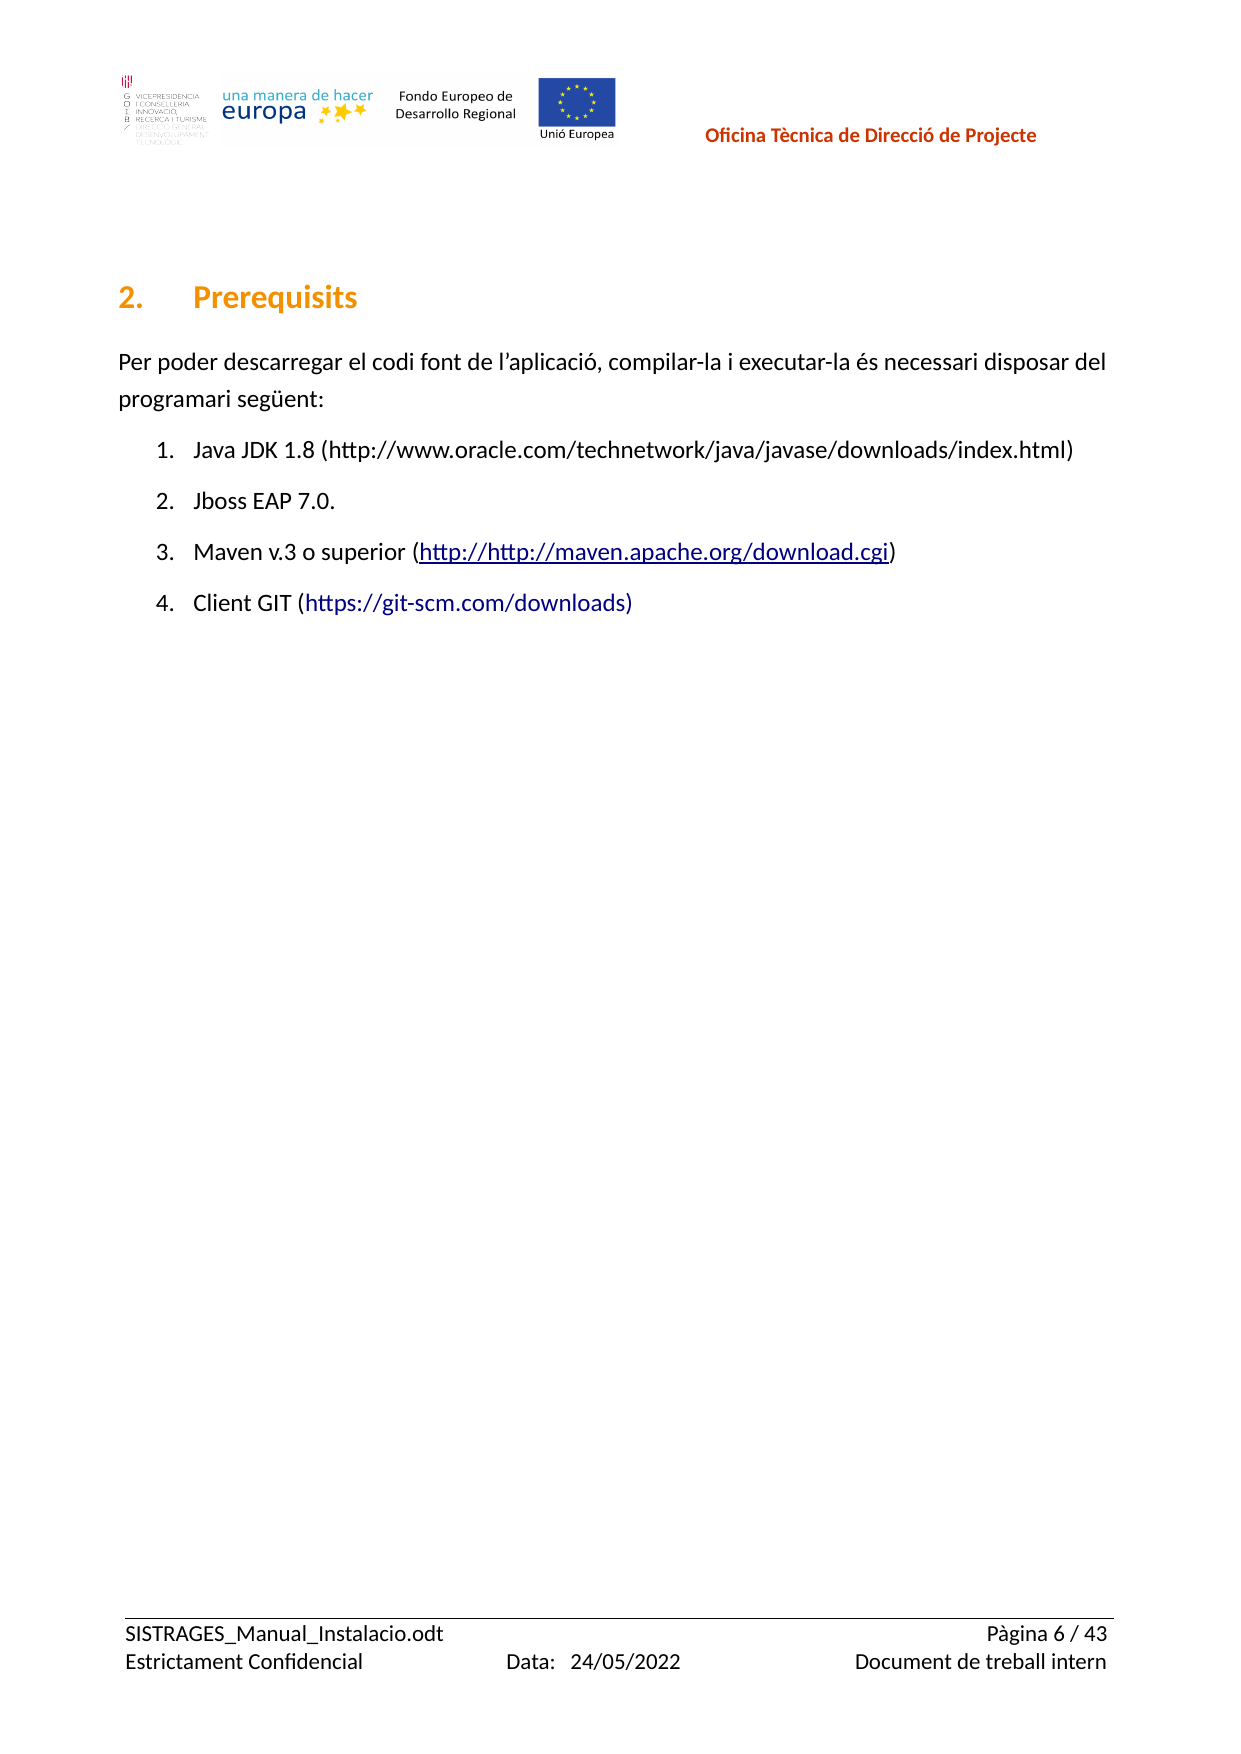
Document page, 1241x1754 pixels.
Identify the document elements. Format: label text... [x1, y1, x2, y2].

list Java JDK 1.8 (http://www.oracle.com/technetwork/java/javase/downloads/index.html) [156, 434, 1122, 464]
picture [118, 73, 213, 147]
list Client GIT (https://git-scm.com/downloads) [156, 587, 1122, 618]
list Jboss EAP 7.0. [156, 485, 1122, 516]
subtitle Prerequisits [118, 276, 1122, 317]
picture [219, 73, 621, 147]
list Maven v.3 o superior (http://http://maven.apache.org/download.cgi) [156, 536, 1122, 567]
text Per poder descarregar el codi font de l’aplicació, compilar-la i executar-la és necessari disposar del programari següent: [118, 346, 1122, 413]
